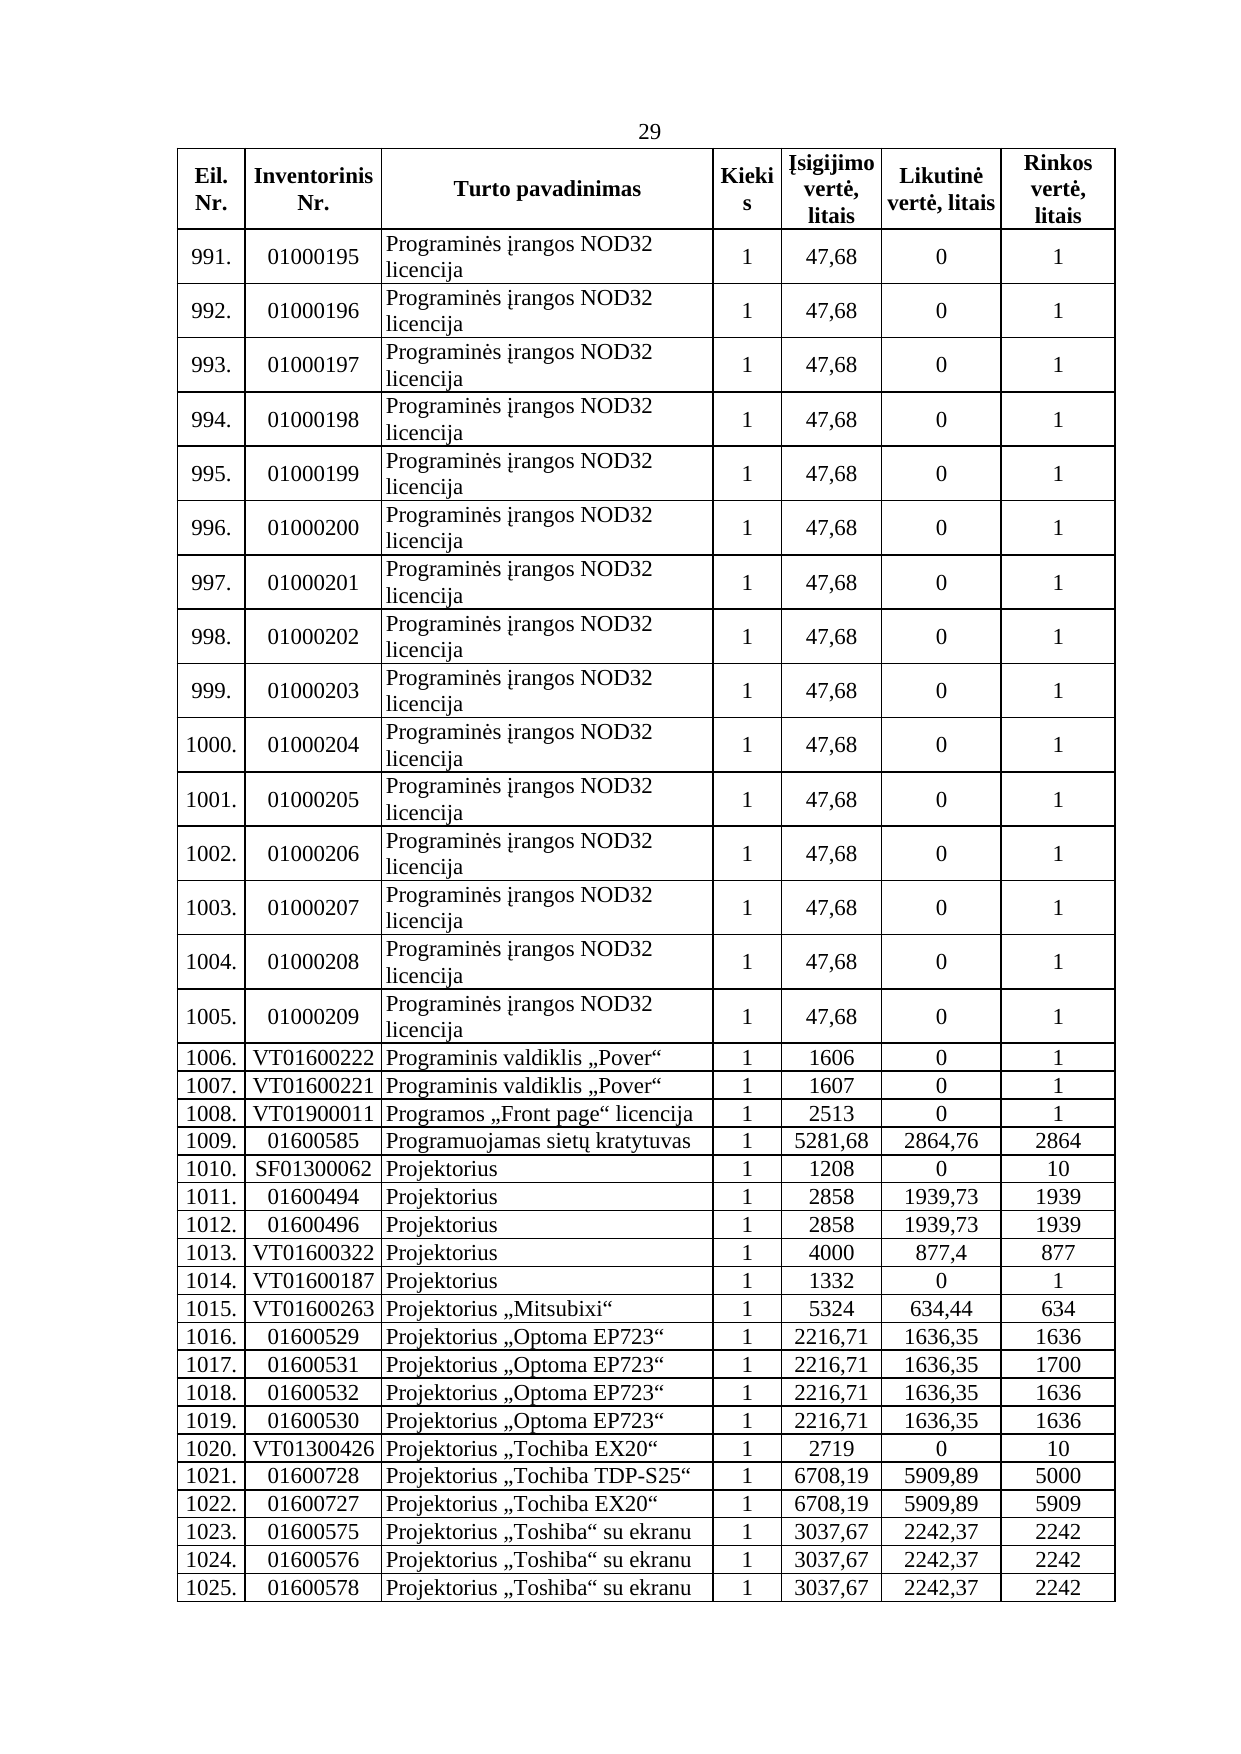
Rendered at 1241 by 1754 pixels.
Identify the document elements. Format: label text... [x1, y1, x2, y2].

table_cell 47,68 [782, 501, 881, 554]
table_cell 1 [714, 1156, 781, 1182]
table_cell 0 [882, 664, 1000, 717]
table_cell 01600728 [246, 1463, 381, 1489]
table_cell 01600530 [246, 1407, 381, 1433]
table_header Įsigijimo vertė, litais [782, 149, 881, 228]
table_cell 01000200 [246, 501, 381, 554]
table_cell Programinės įrangos NOD32 licencija [382, 393, 712, 445]
table_cell Programinės įrangos NOD32 licencija [382, 990, 712, 1042]
table_cell VT01600322 [246, 1239, 381, 1266]
table_cell 0 [882, 393, 1000, 445]
table_cell 1 [714, 1574, 781, 1601]
table_cell 1 [1002, 1044, 1114, 1070]
table_cell 1 [714, 1407, 781, 1433]
table_cell 0 [882, 1044, 1000, 1070]
table_cell 0 [882, 718, 1000, 771]
table_cell 0 [882, 1156, 1000, 1182]
table_header Kiekis [714, 149, 781, 228]
table_cell 0 [882, 284, 1000, 337]
table_cell Projektorius „Optoma EP723“ [382, 1407, 712, 1433]
table_cell 1 [714, 1546, 781, 1573]
table_cell 1 [714, 990, 781, 1042]
table_cell 01000203 [246, 664, 381, 717]
table_cell 1007. [178, 1072, 244, 1098]
table_cell 1 [714, 664, 781, 717]
table_cell Programinės įrangos NOD32 licencija [382, 773, 712, 825]
table_cell 2242 [1002, 1574, 1114, 1601]
table_cell 1 [714, 1211, 781, 1238]
table_cell 877,4 [882, 1239, 1000, 1266]
table_cell 0 [882, 1100, 1000, 1126]
table_cell 01000196 [246, 284, 381, 337]
table_cell 1000. [178, 718, 244, 771]
table_header Inventorinis Nr. [246, 149, 381, 228]
table_cell 3037,67 [782, 1574, 881, 1601]
table_cell 634 [1002, 1295, 1114, 1321]
table_cell 1 [1002, 610, 1114, 662]
table_cell 1009. [178, 1128, 244, 1154]
table_cell 1939 [1002, 1211, 1114, 1238]
table_cell VT01300426 [246, 1435, 381, 1461]
table_cell 1 [714, 338, 781, 391]
table_cell Programos „Front page“ licencija [382, 1100, 712, 1126]
table_cell 01000209 [246, 990, 381, 1042]
table_cell 01600496 [246, 1211, 381, 1238]
table_cell 01600575 [246, 1518, 381, 1545]
table_cell 1014. [178, 1267, 244, 1293]
table_cell 1 [1002, 447, 1114, 499]
table_cell 1636 [1002, 1323, 1114, 1349]
table_cell 47,68 [782, 935, 881, 988]
table_cell 1017. [178, 1351, 244, 1377]
table_cell 1332 [782, 1267, 881, 1293]
table_cell 01600585 [246, 1128, 381, 1154]
table_cell 1 [714, 1044, 781, 1070]
table_cell 1015. [178, 1295, 244, 1321]
table_cell 0 [882, 935, 1000, 988]
table_cell 1 [714, 1491, 781, 1517]
table_cell Programinės įrangos NOD32 licencija [382, 718, 712, 771]
table_cell Projektorius [382, 1211, 712, 1238]
table_cell 1 [714, 1183, 781, 1210]
table_cell 01600727 [246, 1491, 381, 1517]
table_cell 1 [1002, 773, 1114, 825]
table_cell 47,68 [782, 338, 881, 391]
table_cell 47,68 [782, 284, 881, 337]
table_cell 1636,35 [882, 1351, 1000, 1377]
table_cell 1025. [178, 1574, 244, 1601]
table_cell 01000207 [246, 881, 381, 934]
table_cell 1021. [178, 1463, 244, 1489]
table_cell 0 [882, 230, 1000, 282]
table_cell 01000201 [246, 556, 381, 608]
table_cell 0 [882, 773, 1000, 825]
table_cell 1 [1002, 990, 1114, 1042]
table_cell 1636 [1002, 1379, 1114, 1405]
table_cell Projektorius [382, 1156, 712, 1182]
table_cell 1208 [782, 1156, 881, 1182]
table_cell 0 [882, 610, 1000, 662]
table_cell 1 [714, 1351, 781, 1377]
table_cell 6708,19 [782, 1463, 881, 1489]
table_cell 1636,35 [882, 1323, 1000, 1349]
table_cell 1 [714, 1518, 781, 1545]
table_cell Programinės įrangos NOD32 licencija [382, 447, 712, 499]
table_cell 1607 [782, 1072, 881, 1098]
table_cell 1 [714, 1100, 781, 1126]
table_cell Programinės įrangos NOD32 licencija [382, 827, 712, 879]
table_cell 01000198 [246, 393, 381, 445]
table_cell 1005. [178, 990, 244, 1042]
table_cell 2216,71 [782, 1323, 881, 1349]
table_cell 01000199 [246, 447, 381, 499]
table_cell 1004. [178, 935, 244, 988]
table_cell 0 [882, 881, 1000, 934]
table_cell 0 [882, 1267, 1000, 1293]
table_cell Projektorius [382, 1183, 712, 1210]
table_cell 5909,89 [882, 1491, 1000, 1517]
table_cell Projektorius [382, 1267, 712, 1293]
table_cell 1006. [178, 1044, 244, 1070]
table_cell 2242 [1002, 1546, 1114, 1573]
table_cell 47,68 [782, 827, 881, 879]
table_cell 1 [714, 1295, 781, 1321]
table_cell 997. [178, 556, 244, 608]
table_cell 10 [1002, 1156, 1114, 1182]
table_cell 1939,73 [882, 1183, 1000, 1210]
table_cell 5909 [1002, 1491, 1114, 1517]
table_cell 1 [714, 1463, 781, 1489]
table_cell 1 [714, 935, 781, 988]
table_cell 1019. [178, 1407, 244, 1433]
table_cell 47,68 [782, 664, 881, 717]
table_cell 2858 [782, 1211, 881, 1238]
table_cell Projektorius „Tochiba EX20“ [382, 1435, 712, 1461]
table_cell 993. [178, 338, 244, 391]
table_cell 0 [882, 990, 1000, 1042]
table_cell 1939 [1002, 1183, 1114, 1210]
table_cell 01000206 [246, 827, 381, 879]
table_cell 1939,73 [882, 1211, 1000, 1238]
table_cell 0 [882, 447, 1000, 499]
table_cell Projektorius [382, 1239, 712, 1266]
table_cell 877 [1002, 1239, 1114, 1266]
table_cell 47,68 [782, 230, 881, 282]
table_cell 1 [714, 1267, 781, 1293]
table_cell VT01900011 [246, 1100, 381, 1126]
table_cell 994. [178, 393, 244, 445]
table_cell 1 [1002, 935, 1114, 988]
table_cell 1 [1002, 1267, 1114, 1293]
table_cell Programinės įrangos NOD32 licencija [382, 230, 712, 282]
table_header Rinkos vertė, litais [1002, 149, 1114, 228]
table_cell 1700 [1002, 1351, 1114, 1377]
table_cell 1 [1002, 338, 1114, 391]
table_cell 3037,67 [782, 1518, 881, 1545]
table_cell Programinės įrangos NOD32 licencija [382, 338, 712, 391]
table_cell Programinės įrangos NOD32 licencija [382, 501, 712, 554]
table_cell 1 [1002, 284, 1114, 337]
table_cell 1016. [178, 1323, 244, 1349]
table_cell 998. [178, 610, 244, 662]
table_cell 1013. [178, 1239, 244, 1266]
table_cell 1 [1002, 1072, 1114, 1098]
table_cell 1 [714, 393, 781, 445]
table_cell 1012. [178, 1211, 244, 1238]
table_cell 1 [1002, 501, 1114, 554]
table_cell 1 [714, 1435, 781, 1461]
table_cell 1 [714, 1239, 781, 1266]
table_cell 1 [714, 1379, 781, 1405]
table_cell 01000205 [246, 773, 381, 825]
table_cell 1020. [178, 1435, 244, 1461]
table_cell 5324 [782, 1295, 881, 1321]
table_cell 47,68 [782, 447, 881, 499]
table_cell 2242,37 [882, 1518, 1000, 1545]
table_cell 47,68 [782, 393, 881, 445]
table_cell 01600578 [246, 1574, 381, 1601]
table_cell 0 [882, 338, 1000, 391]
table_cell 01000208 [246, 935, 381, 988]
table_cell 5000 [1002, 1463, 1114, 1489]
table_cell 1 [714, 718, 781, 771]
table_cell 0 [882, 501, 1000, 554]
table_cell SF01300062 [246, 1156, 381, 1182]
table_cell 2513 [782, 1100, 881, 1126]
table_cell 0 [882, 1435, 1000, 1461]
table_cell 995. [178, 447, 244, 499]
table_cell 992. [178, 284, 244, 337]
table_cell 1 [1002, 827, 1114, 879]
table_cell 2864 [1002, 1128, 1114, 1154]
table_cell 1 [714, 230, 781, 282]
table_cell Programinės įrangos NOD32 licencija [382, 556, 712, 608]
table_cell Projektorius „Toshiba“ su ekranu [382, 1518, 712, 1545]
table_cell 991. [178, 230, 244, 282]
table_cell 4000 [782, 1239, 881, 1266]
table_cell 996. [178, 501, 244, 554]
table_cell VT01600187 [246, 1267, 381, 1293]
table_cell 01600529 [246, 1323, 381, 1349]
table_cell 0 [882, 827, 1000, 879]
table_cell 1011. [178, 1183, 244, 1210]
table_cell 1023. [178, 1518, 244, 1545]
table_cell 47,68 [782, 610, 881, 662]
table_cell 1 [714, 610, 781, 662]
table_cell 1 [714, 1323, 781, 1349]
table_cell 2242 [1002, 1518, 1114, 1545]
table_cell 1 [714, 501, 781, 554]
table_cell 01600494 [246, 1183, 381, 1210]
table_cell Projektorius „Tochiba TDP-S25“ [382, 1463, 712, 1489]
table_cell Programinės įrangos NOD32 licencija [382, 610, 712, 662]
table_cell 1 [714, 773, 781, 825]
table_cell 01600576 [246, 1546, 381, 1573]
table_cell 1 [1002, 718, 1114, 771]
table_cell 2858 [782, 1183, 881, 1210]
table_cell 1022. [178, 1491, 244, 1517]
table_cell Programinės įrangos NOD32 licencija [382, 935, 712, 988]
table_cell Projektorius „Optoma EP723“ [382, 1379, 712, 1405]
table_cell 10 [1002, 1435, 1114, 1461]
table_cell Projektorius „Optoma EP723“ [382, 1351, 712, 1377]
table_cell 01600531 [246, 1351, 381, 1377]
table_cell 2216,71 [782, 1351, 881, 1377]
table_cell 01000204 [246, 718, 381, 771]
table_cell 1008. [178, 1100, 244, 1126]
table_cell 2216,71 [782, 1407, 881, 1433]
table_cell VT01600221 [246, 1072, 381, 1098]
table_cell Projektorius „Toshiba“ su ekranu [382, 1574, 712, 1601]
table_cell 2242,37 [882, 1574, 1000, 1601]
table_cell 1018. [178, 1379, 244, 1405]
table_cell 47,68 [782, 881, 881, 934]
table_cell 47,68 [782, 718, 881, 771]
table_cell 0 [882, 556, 1000, 608]
table_cell 0 [882, 1072, 1000, 1098]
table_cell 1 [714, 881, 781, 934]
table_cell 1636,35 [882, 1407, 1000, 1433]
table_cell 1 [1002, 393, 1114, 445]
table_cell 1 [714, 556, 781, 608]
table_cell Programinės įrangos NOD32 licencija [382, 881, 712, 934]
table_cell 2216,71 [782, 1379, 881, 1405]
table_cell 1 [714, 447, 781, 499]
table_cell 2719 [782, 1435, 881, 1461]
table_cell 1003. [178, 881, 244, 934]
table_cell 2864,76 [882, 1128, 1000, 1154]
table_cell VT01600263 [246, 1295, 381, 1321]
table_cell 5281,68 [782, 1128, 881, 1154]
table_cell 1 [714, 827, 781, 879]
table_cell 47,68 [782, 773, 881, 825]
table_header Turto pavadinimas [382, 149, 712, 228]
table_cell Projektorius „Optoma EP723“ [382, 1323, 712, 1349]
table_cell 01000197 [246, 338, 381, 391]
table_cell 1606 [782, 1044, 881, 1070]
table_header Likutinė vertė, litais [882, 149, 1000, 228]
table_cell 47,68 [782, 556, 881, 608]
table_cell Programinės įrangos NOD32 licencija [382, 284, 712, 337]
table_cell Projektorius „Toshiba“ su ekranu [382, 1546, 712, 1573]
table_cell Programuojamas sietų kratytuvas [382, 1128, 712, 1154]
table_cell 6708,19 [782, 1491, 881, 1517]
table_cell 1 [1002, 881, 1114, 934]
table_cell 47,68 [782, 990, 881, 1042]
table_header Eil. Nr. [178, 149, 244, 228]
table_cell 634,44 [882, 1295, 1000, 1321]
table_cell 1 [714, 1128, 781, 1154]
table_cell 1010. [178, 1156, 244, 1182]
table_cell Projektorius „Tochiba EX20“ [382, 1491, 712, 1517]
table_cell 1 [714, 284, 781, 337]
table_cell 3037,67 [782, 1546, 881, 1573]
table_cell 1 [1002, 664, 1114, 717]
table_cell 1636,35 [882, 1379, 1000, 1405]
table_cell 1001. [178, 773, 244, 825]
table_cell 1 [1002, 230, 1114, 282]
table_cell 1 [1002, 556, 1114, 608]
table_cell 1 [1002, 1100, 1114, 1126]
table_cell 01000195 [246, 230, 381, 282]
table_cell 1 [714, 1072, 781, 1098]
table_cell Projektorius „Mitsubixi“ [382, 1295, 712, 1321]
table_cell VT01600222 [246, 1044, 381, 1070]
table_cell Programinis valdiklis „Pover“ [382, 1044, 712, 1070]
table_cell 01600532 [246, 1379, 381, 1405]
table_cell 1002. [178, 827, 244, 879]
table_cell 2242,37 [882, 1546, 1000, 1573]
table_cell 1024. [178, 1546, 244, 1573]
table_cell Programinis valdiklis „Pover“ [382, 1072, 712, 1098]
table_cell 5909,89 [882, 1463, 1000, 1489]
table_cell Programinės įrangos NOD32 licencija [382, 664, 712, 717]
table_cell 01000202 [246, 610, 381, 662]
table_cell 1636 [1002, 1407, 1114, 1433]
table_cell 999. [178, 664, 244, 717]
